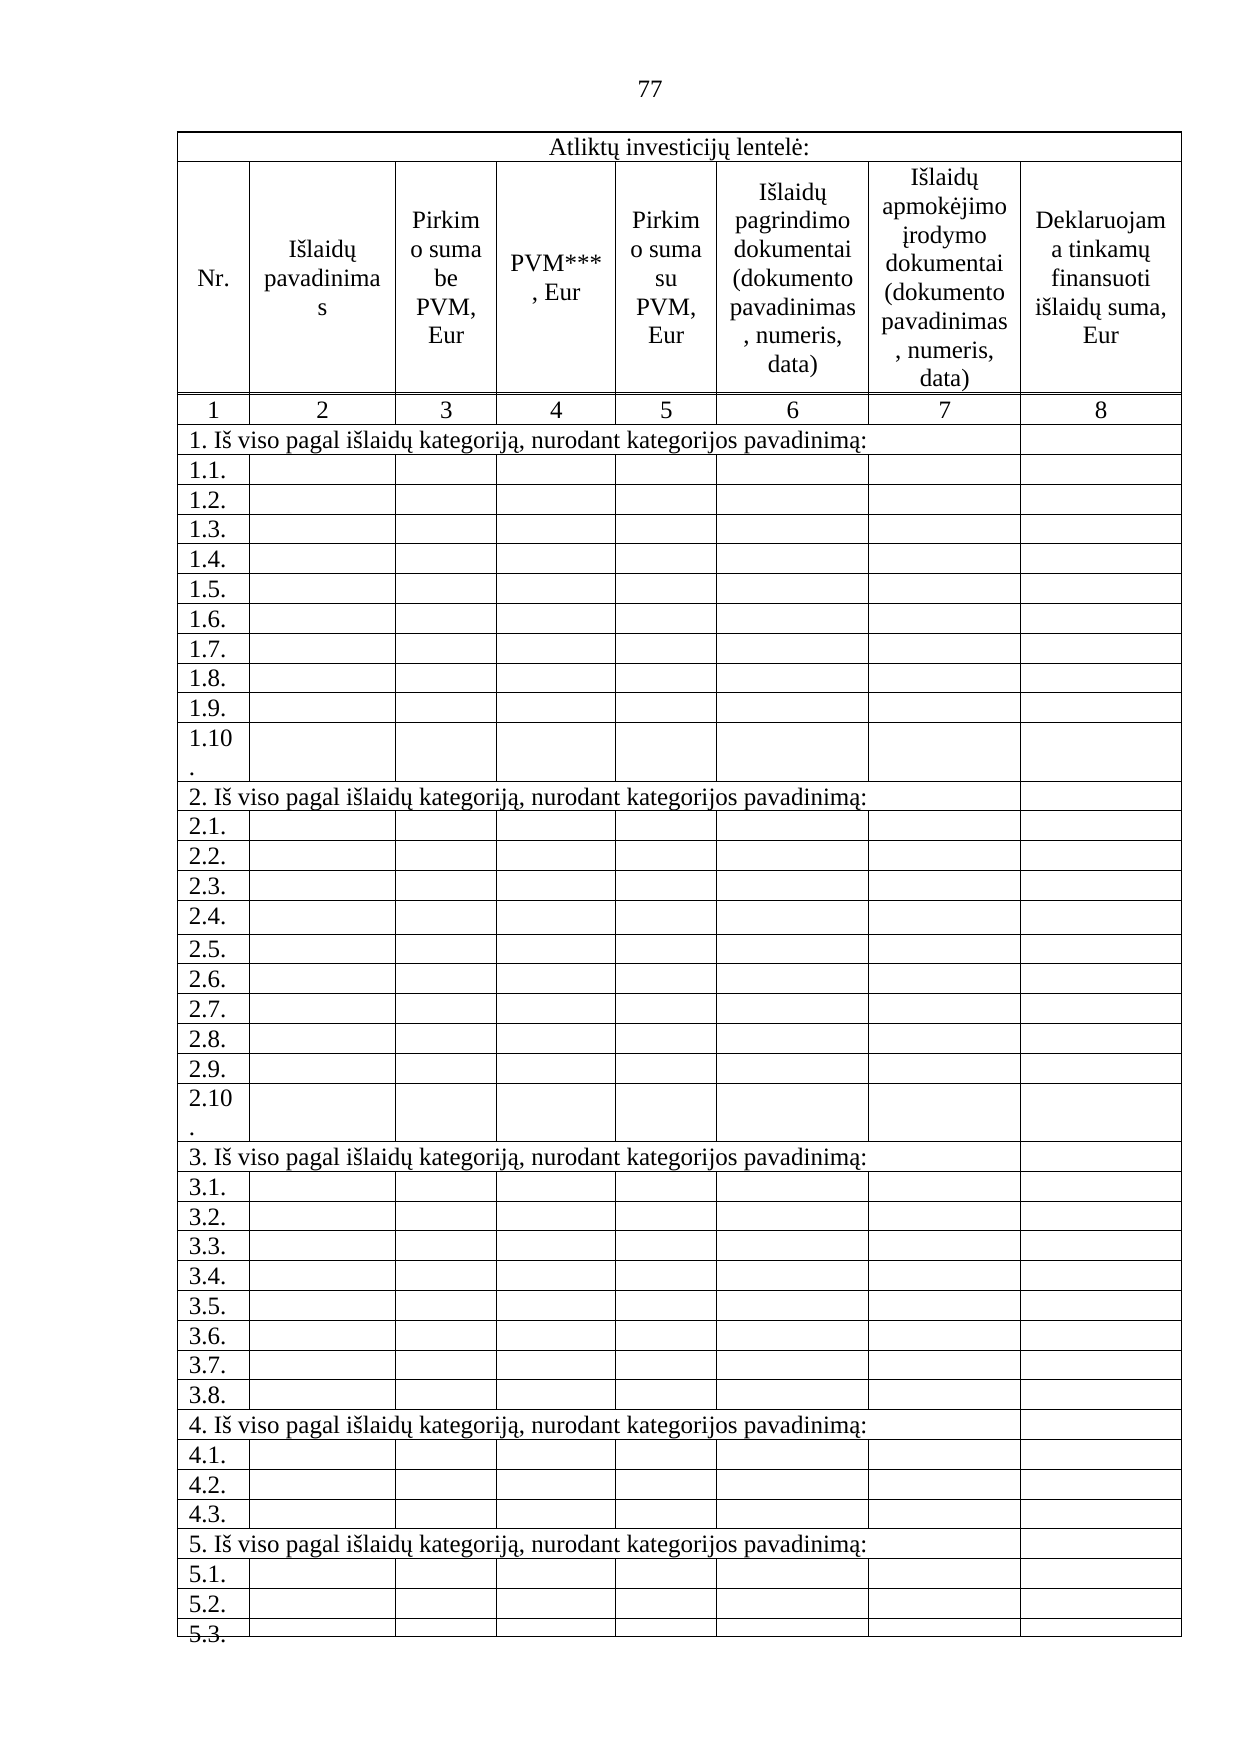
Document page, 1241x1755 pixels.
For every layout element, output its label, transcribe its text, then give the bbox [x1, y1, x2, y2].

table_cell [616, 574, 716, 603]
table_cell 3. Iš viso pagal išlaidų kategoriją, nurodant kategorijos pavadinimą: [178, 1142, 1020, 1171]
table_cell [1021, 1619, 1181, 1636]
table_cell [616, 841, 716, 870]
table_cell [869, 604, 1020, 633]
table_cell [1021, 1380, 1181, 1409]
table_cell [396, 964, 496, 993]
table_cell [1021, 1202, 1181, 1230]
table_cell [616, 1440, 716, 1469]
table_cell [717, 1202, 868, 1230]
table_header Atliktų investicijų lentelė: [178, 133, 1181, 161]
table_cell [396, 664, 496, 692]
table_cell [497, 1231, 615, 1260]
table_cell 3 [396, 395, 496, 424]
table_cell [616, 901, 716, 933]
table_cell [869, 1261, 1020, 1290]
table_cell 3.4. [178, 1261, 249, 1290]
table_cell [717, 1261, 868, 1290]
table_cell [497, 1202, 615, 1230]
table_cell [250, 1440, 395, 1469]
table_cell Deklaruojama tinkamų finansuoti išlaidų suma, Eur [1021, 162, 1181, 392]
table_cell [616, 544, 716, 573]
table_cell [396, 1291, 496, 1320]
table_cell [869, 634, 1020, 662]
table_cell [396, 1172, 496, 1201]
table_cell [396, 994, 496, 1023]
table_cell [497, 1172, 615, 1201]
table_cell [869, 723, 1020, 781]
table_cell [497, 1024, 615, 1053]
table_cell [869, 811, 1020, 840]
table_cell [1021, 544, 1181, 573]
table_cell [1021, 1054, 1181, 1082]
table_cell [1021, 871, 1181, 900]
table_cell [1021, 935, 1181, 963]
table_cell [717, 544, 868, 573]
table_cell [497, 841, 615, 870]
table_cell [717, 901, 868, 933]
table_cell [616, 994, 716, 1023]
table_cell 1.9. [178, 693, 249, 722]
table_cell [717, 1589, 868, 1618]
table_cell [616, 1084, 716, 1141]
table_cell [869, 1202, 1020, 1230]
table_cell [497, 1321, 615, 1349]
table_cell [396, 1351, 496, 1379]
table_cell [250, 693, 395, 722]
table_cell Pirkimo suma su PVM, Eur [616, 162, 716, 392]
table_cell 4 [497, 395, 615, 424]
table_cell [1021, 664, 1181, 692]
table_cell [869, 1470, 1020, 1498]
table_cell [616, 811, 716, 840]
table_cell Nr. [178, 162, 249, 392]
table_cell [616, 1261, 716, 1290]
table_cell [616, 1054, 716, 1082]
table_cell [497, 1470, 615, 1498]
table_cell [1021, 1410, 1181, 1439]
table_cell [869, 574, 1020, 603]
table_cell [250, 1559, 395, 1588]
table_cell [250, 871, 395, 900]
table_cell [616, 515, 716, 543]
table_cell [396, 574, 496, 603]
table_cell [717, 841, 868, 870]
table_cell 1.3. [178, 515, 249, 543]
table_cell [396, 485, 496, 513]
table_cell 2.5. [178, 935, 249, 963]
table_cell 2.2. [178, 841, 249, 870]
table_cell [616, 693, 716, 722]
table_cell [396, 604, 496, 633]
table_cell [250, 574, 395, 603]
table_cell 3.6. [178, 1321, 249, 1349]
table_cell [396, 935, 496, 963]
table_cell [250, 1589, 395, 1618]
table_cell [616, 1291, 716, 1320]
table_cell [497, 1559, 615, 1588]
table_cell 2.1. [178, 811, 249, 840]
table_cell [497, 1351, 615, 1379]
table_cell 1.1. [178, 455, 249, 484]
table_cell [497, 634, 615, 662]
table_cell [616, 1470, 716, 1498]
table_cell [1021, 1321, 1181, 1349]
table_cell [616, 1500, 716, 1528]
table_cell 4.3. [178, 1500, 249, 1528]
table_cell [616, 1202, 716, 1230]
table_cell [250, 994, 395, 1023]
table_cell [616, 1559, 716, 1588]
table_cell [616, 1619, 716, 1636]
table_cell [717, 1321, 868, 1349]
table_cell [717, 1500, 868, 1528]
table_cell 1.7. [178, 634, 249, 662]
table_cell [497, 964, 615, 993]
table_cell [396, 1470, 496, 1498]
table_cell [616, 1231, 716, 1260]
table_cell [869, 1380, 1020, 1409]
table_cell [869, 1440, 1020, 1469]
table_cell 2.6. [178, 964, 249, 993]
table_cell [1021, 1261, 1181, 1290]
table_cell [869, 1172, 1020, 1201]
table_cell [616, 634, 716, 662]
table_cell 3.8. [178, 1380, 249, 1409]
table_cell Išlaidų pavadinimas [250, 162, 395, 392]
table_cell 2.10. [178, 1084, 249, 1141]
table_cell [1021, 994, 1181, 1023]
table_cell [1021, 515, 1181, 543]
table_cell 8 [1021, 395, 1181, 424]
table_cell [869, 544, 1020, 573]
table_cell Išlaidų pagrindimo dokumentai (dokumento pavadinimas, numeris, data) [717, 162, 868, 392]
table_cell [497, 1500, 615, 1528]
table_cell [1021, 1529, 1181, 1558]
table_cell 2.7. [178, 994, 249, 1023]
table_cell [717, 935, 868, 963]
table_cell [1021, 811, 1181, 840]
table_cell [717, 515, 868, 543]
table_cell [869, 515, 1020, 543]
table_cell [717, 455, 868, 484]
table_cell [497, 515, 615, 543]
table_cell [497, 994, 615, 1023]
table_cell 1.10. [178, 723, 249, 781]
table_cell [497, 871, 615, 900]
table_cell [616, 1172, 716, 1201]
table_cell [869, 1054, 1020, 1082]
table_cell [250, 1470, 395, 1498]
table_cell [869, 1231, 1020, 1260]
table_cell [250, 1500, 395, 1528]
table_cell [717, 1172, 868, 1201]
table_cell [250, 1172, 395, 1201]
table_cell 5.1. [178, 1559, 249, 1588]
table_cell [717, 485, 868, 513]
table_cell [717, 1084, 868, 1141]
table_cell [396, 901, 496, 933]
table_cell [497, 901, 615, 933]
table_cell [869, 1589, 1020, 1618]
table_cell 4. Iš viso pagal išlaidų kategoriją, nurodant kategorijos pavadinimą: [178, 1410, 1020, 1439]
table_cell [1021, 901, 1181, 933]
table_cell [717, 1619, 868, 1636]
table_cell [1021, 1231, 1181, 1260]
table_cell [717, 693, 868, 722]
table_cell [250, 664, 395, 692]
table_cell [497, 811, 615, 840]
table_cell [497, 544, 615, 573]
table_cell [869, 1291, 1020, 1320]
table_cell Pirkimo suma be PVM, Eur [396, 162, 496, 392]
table_cell [497, 664, 615, 692]
table_cell [869, 693, 1020, 722]
table_cell [869, 994, 1020, 1023]
table_cell [497, 604, 615, 633]
table_cell [396, 871, 496, 900]
table_cell [396, 455, 496, 484]
table_cell [396, 1589, 496, 1618]
table_cell [396, 1619, 496, 1636]
table_cell [250, 1351, 395, 1379]
table_cell [497, 723, 615, 781]
table_cell [497, 1380, 615, 1409]
table_cell 3.5. [178, 1291, 249, 1320]
table_cell [250, 1291, 395, 1320]
table_cell [250, 1231, 395, 1260]
table_cell 5.2. [178, 1589, 249, 1618]
table_cell [1021, 1589, 1181, 1618]
table_cell [717, 1470, 868, 1498]
table_cell [250, 811, 395, 840]
table_cell [250, 1619, 395, 1636]
table_cell 1. Iš viso pagal išlaidų kategoriją, nurodant kategorijos pavadinimą: [178, 425, 1020, 454]
table_cell [396, 693, 496, 722]
table_cell 3.1. [178, 1172, 249, 1201]
table_cell [717, 1231, 868, 1260]
table_cell 1.8. [178, 664, 249, 692]
table_cell [396, 1559, 496, 1588]
table_cell [1021, 964, 1181, 993]
table_cell 4.1. [178, 1440, 249, 1469]
table_cell PVM***, Eur [497, 162, 615, 392]
table_cell [869, 1351, 1020, 1379]
table_cell [250, 1084, 395, 1141]
table_cell [497, 935, 615, 963]
table_cell [396, 1024, 496, 1053]
table_cell [396, 1321, 496, 1349]
table_cell [497, 455, 615, 484]
table_cell [1021, 1084, 1181, 1141]
table_cell [717, 1054, 868, 1082]
table_cell [250, 1202, 395, 1230]
table_cell [250, 935, 395, 963]
table_cell [616, 485, 716, 513]
table_cell 2.4. [178, 901, 249, 933]
table_cell 2. Iš viso pagal išlaidų kategoriją, nurodant kategorijos pavadinimą: [178, 782, 1020, 810]
table_cell [396, 811, 496, 840]
table_cell [717, 634, 868, 662]
table_cell [1021, 693, 1181, 722]
table_cell [869, 1500, 1020, 1528]
table_cell [396, 1440, 496, 1469]
table_cell 5 [616, 395, 716, 424]
table_cell [717, 723, 868, 781]
table_cell [250, 901, 395, 933]
table_cell 6 [717, 395, 868, 424]
table_cell [869, 1321, 1020, 1349]
table_cell [396, 1084, 496, 1141]
table_cell [1021, 1440, 1181, 1469]
table_cell [1021, 1142, 1181, 1171]
table_cell [1021, 1172, 1181, 1201]
table_cell 3.7. [178, 1351, 249, 1379]
table_cell [497, 1619, 615, 1636]
table_cell [616, 1380, 716, 1409]
table_cell [1021, 455, 1181, 484]
table_cell [1021, 425, 1181, 454]
table_cell [497, 1261, 615, 1290]
table_cell [250, 841, 395, 870]
table_cell [250, 723, 395, 781]
table_cell [616, 723, 716, 781]
table_cell [497, 1440, 615, 1469]
table_cell [869, 871, 1020, 900]
table_cell [396, 1202, 496, 1230]
table_cell [717, 994, 868, 1023]
table_cell [1021, 1024, 1181, 1053]
table_cell [396, 1500, 496, 1528]
table_cell [396, 634, 496, 662]
table_cell [497, 693, 615, 722]
table_cell [250, 544, 395, 573]
table_cell [717, 1291, 868, 1320]
table_cell Išlaidų apmokėjimo įrodymo dokumentai (dokumento pavadinimas, numeris, data) [869, 162, 1020, 392]
table_cell [396, 723, 496, 781]
table_cell [250, 1261, 395, 1290]
table_cell [869, 935, 1020, 963]
table_cell [717, 664, 868, 692]
table_cell [869, 1084, 1020, 1141]
table_cell [250, 1321, 395, 1349]
table_cell [717, 574, 868, 603]
table_cell 1.5. [178, 574, 249, 603]
table_cell [497, 574, 615, 603]
table_cell [616, 871, 716, 900]
table_cell [250, 964, 395, 993]
table_cell [616, 1321, 716, 1349]
table_cell [717, 1024, 868, 1053]
table_cell [396, 1054, 496, 1082]
table_cell [396, 1231, 496, 1260]
table_cell [497, 1589, 615, 1618]
table_cell [1021, 841, 1181, 870]
table_cell [1021, 634, 1181, 662]
table_cell [616, 964, 716, 993]
table_cell [1021, 574, 1181, 603]
table_cell [869, 485, 1020, 513]
table_cell 2.3. [178, 871, 249, 900]
table_cell [1021, 723, 1181, 781]
table_cell 7 [869, 395, 1020, 424]
table_cell [250, 455, 395, 484]
table_cell [869, 964, 1020, 993]
table_cell 2 [250, 395, 395, 424]
table_cell [717, 964, 868, 993]
table_cell 3.2. [178, 1202, 249, 1230]
table_cell [616, 604, 716, 633]
table_cell [497, 485, 615, 513]
table_cell [1021, 1500, 1181, 1528]
table_cell [869, 1619, 1020, 1636]
table_cell [717, 871, 868, 900]
table_cell [717, 811, 868, 840]
table_cell [497, 1291, 615, 1320]
table_cell [869, 1024, 1020, 1053]
table_cell 1.2. [178, 485, 249, 513]
table_cell [717, 1440, 868, 1469]
table_cell 5.3. [178, 1619, 249, 1636]
table_cell [1021, 604, 1181, 633]
table_cell [869, 841, 1020, 870]
table_cell [1021, 1351, 1181, 1379]
table_cell 1.6. [178, 604, 249, 633]
table_cell [616, 455, 716, 484]
table_cell [250, 634, 395, 662]
table_cell [717, 1559, 868, 1588]
table_cell [1021, 485, 1181, 513]
table_cell [717, 604, 868, 633]
table_cell [1021, 782, 1181, 810]
table_cell [396, 1380, 496, 1409]
table_cell [497, 1084, 615, 1141]
table_cell [250, 1380, 395, 1409]
table_cell [250, 1024, 395, 1053]
table_cell [1021, 1291, 1181, 1320]
table_cell [616, 1024, 716, 1053]
table_cell [497, 1054, 615, 1082]
table_cell 3.3. [178, 1231, 249, 1260]
table_cell [869, 455, 1020, 484]
table_cell [616, 935, 716, 963]
table_cell [250, 1054, 395, 1082]
table_cell [396, 1261, 496, 1290]
table_cell [396, 515, 496, 543]
table_cell [717, 1351, 868, 1379]
table_cell [616, 664, 716, 692]
table_cell 5. Iš viso pagal išlaidų kategoriją, nurodant kategorijos pavadinimą: [178, 1529, 1020, 1558]
table_cell [250, 604, 395, 633]
table_cell [396, 841, 496, 870]
table_cell 1.4. [178, 544, 249, 573]
table_cell [869, 1559, 1020, 1588]
table_cell [616, 1589, 716, 1618]
table_cell 2.9. [178, 1054, 249, 1082]
table_cell [250, 515, 395, 543]
table_cell [869, 901, 1020, 933]
table_cell [869, 664, 1020, 692]
table_cell [717, 1380, 868, 1409]
table_cell 2.8. [178, 1024, 249, 1053]
table_cell 4.2. [178, 1470, 249, 1498]
table_cell 1 [178, 395, 249, 424]
table_cell [616, 1351, 716, 1379]
table_cell [1021, 1470, 1181, 1498]
table_cell [1021, 1559, 1181, 1588]
table_cell [396, 544, 496, 573]
table_cell [250, 485, 395, 513]
